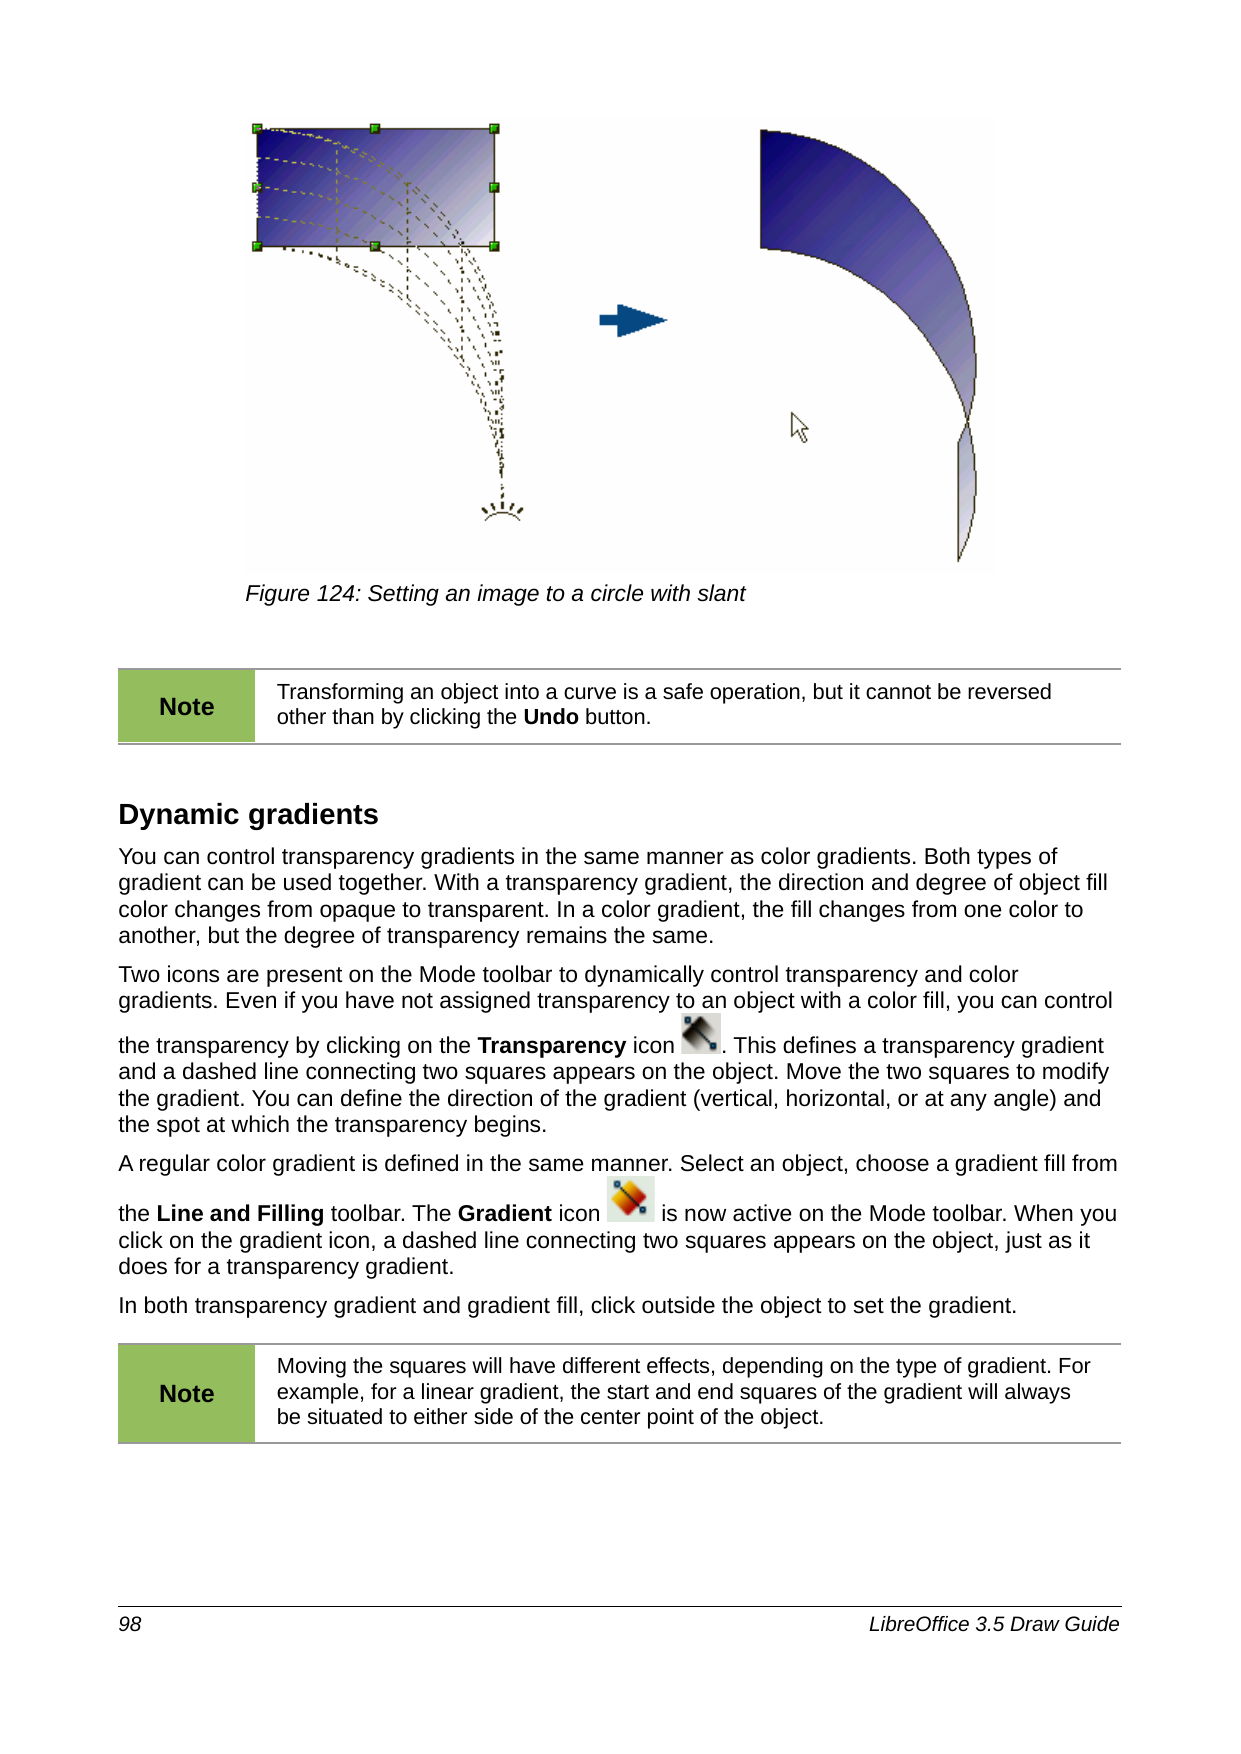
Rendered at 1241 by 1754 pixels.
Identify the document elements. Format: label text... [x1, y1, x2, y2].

table_header Note [118, 670, 255, 742]
text In both transparency gradient and gradient fill, click outside the object to set the gradient. [118, 1292, 1122, 1318]
table_header Note [118, 1345, 255, 1442]
picture [681, 1013, 721, 1054]
text You can control transparency gradients in the same manner as color gradients. Both types of gradient can be used together. With a transparency gradient, the direction and degree of object fill color changes from opaque to transparent. In a color gradient, the fill changes from one color to another, but the degree of transparency remains the same. [118, 843, 1122, 948]
text Two icons are present on the Mode toolbar to dynamically control transparency and color gradients. Even if you have not assigned transparency to an object with a color fill, you can control the transparency by clicking on the Transparency icon . This defines a transparency gradient and a dashed line connecting two squares appears on the object. Move the two squares to modify the gradient. You can define the direction of the gradient (vertical, horizontal, or at any angle) and the spot at which the transparency begins. [118, 961, 1122, 1137]
picture [245, 118, 995, 574]
table_header Moving the squares will have different effects, depending on the type of gradient. For example, for a linear gradient, the start and end squares of the gradient will always be situated to either side of the center point of the object. [255, 1345, 1121, 1442]
picture [606, 1176, 655, 1222]
text A regular color gradient is defined in the same manner. Select an object, choose a gradient fill from the Line and Filling toolbar. The Gradient icon is now active on the Mode toolbar. When you click on the gradient icon, a dashed line connecting two squares appears on the object, just as it does for a transparency gradient. [118, 1150, 1122, 1279]
subtitle Dynamic gradients [118, 797, 1122, 831]
table_header Transforming an object into a curve is a safe operation, but it cannot be reversed other than by clicking the Undo button. [255, 670, 1121, 742]
text Figure 124: Setting an image to a circle with slant [245, 580, 995, 607]
